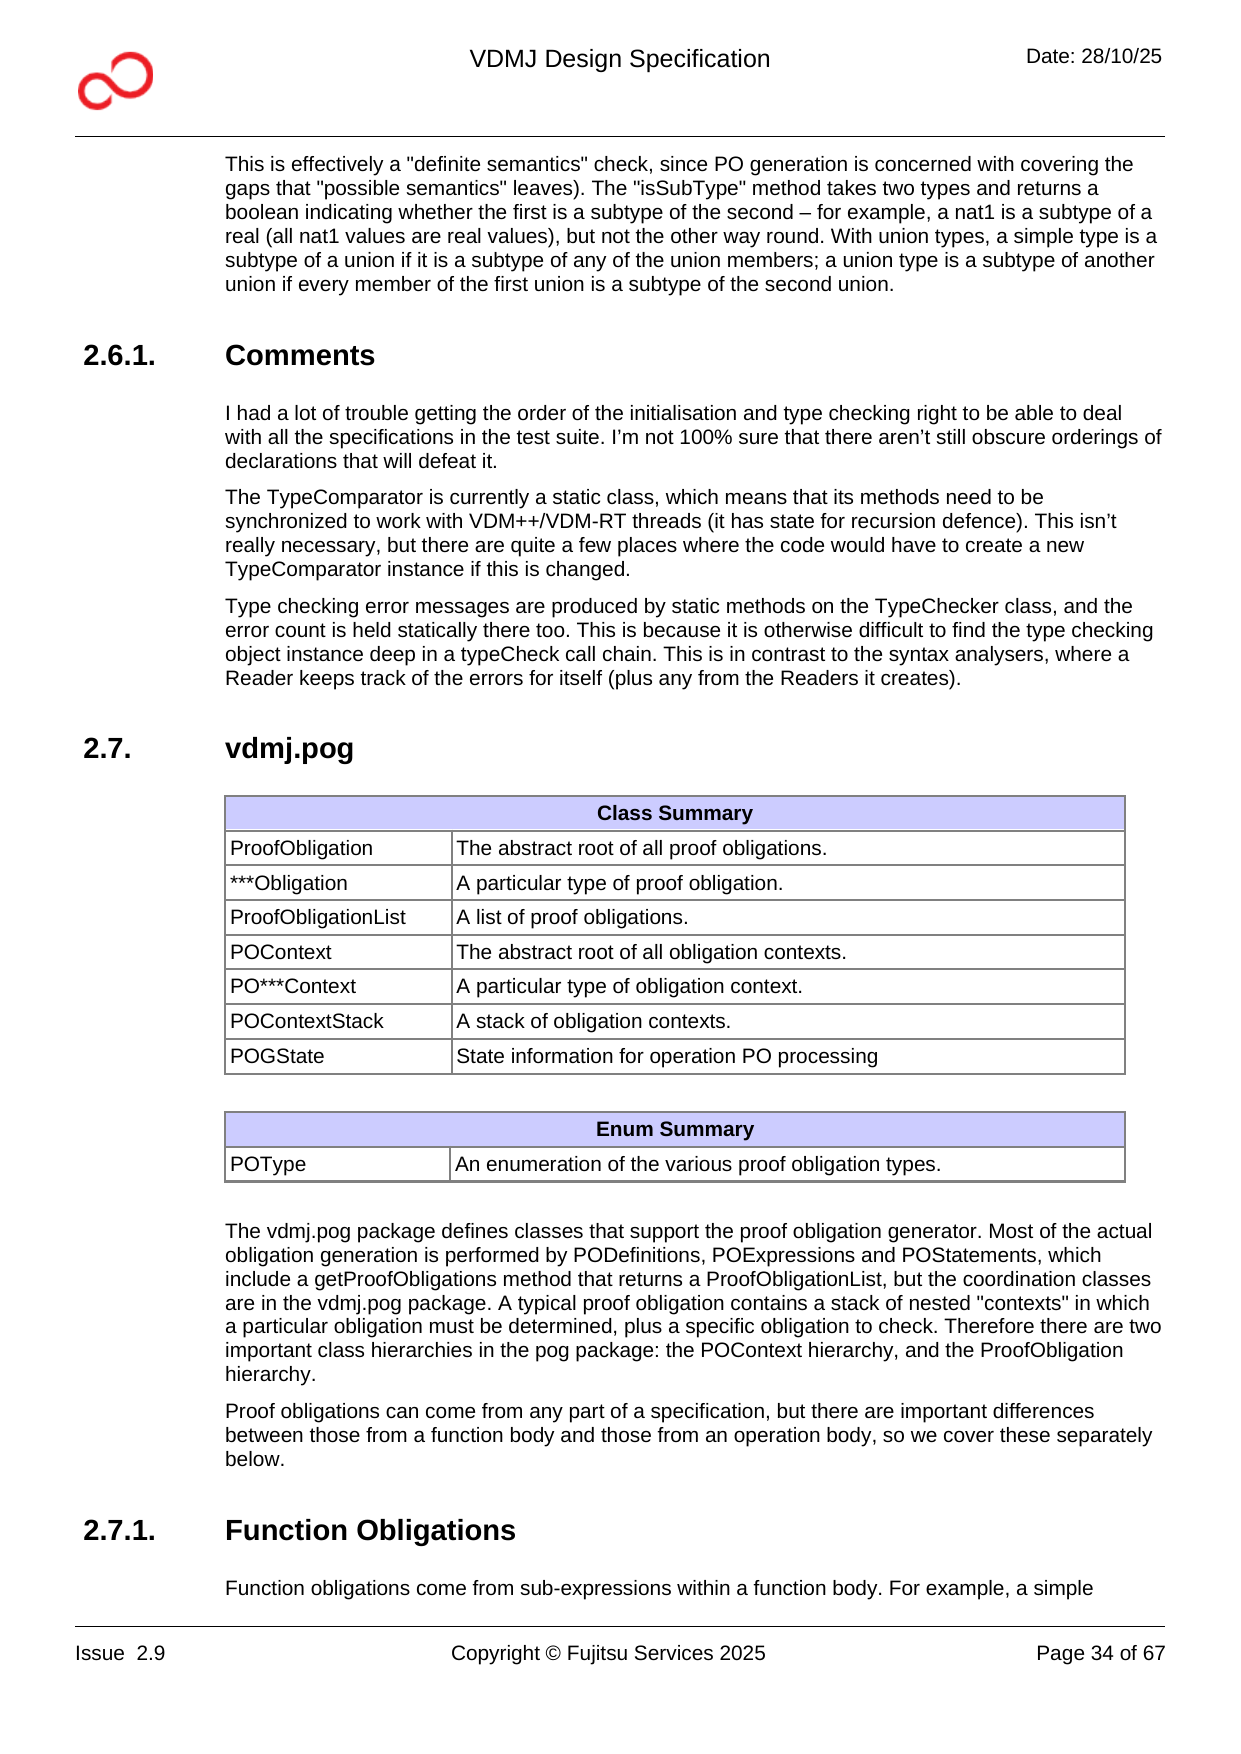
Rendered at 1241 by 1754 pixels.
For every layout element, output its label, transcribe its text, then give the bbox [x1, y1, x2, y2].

table_cell ProofObligation [226, 832, 451, 864]
table_cell The abstract root of all proof obligations. [453, 832, 1124, 864]
table_cell POType [226, 1148, 449, 1180]
text This is effectively a "definite semantics" check, since PO generation is concerned with covering the gaps that "possible semantics" leaves). The "isSubType" method takes two types and returns a boolean indicating whether the first is a subtype of the second – for example, a nat1 is a subtype of a real (all nat1 values are real values), but not the other way round. With union types, a simple type is a subtype of a union if it is a subtype of any of the union members; a union type is a subtype of another union if every member of the first union is a subtype of the second union. [225, 152, 1165, 296]
text The vdmj.pog package defines classes that support the proof obligation generator. Most of the actual obligation generation is performed by PODefinitions, POExpressions and POStatements, which include a getProofObligations method that returns a ProofObligationList, but the coordination classes are in the vdmj.pog package. A typical proof obligation contains a stack of nested "contexts" in which a particular obligation must be determined, plus a specific obligation to check. Therefore there are two important class hierarchies in the pog package: the POContext hierarchy, and the ProofObligation hierarchy. [225, 1219, 1165, 1387]
text Type checking error messages are produced by static methods on the TypeChecker class, and the error count is held statically there too. This is because it is otherwise difficult to find the type checking object instance deep in a typeCheck call chain. This is in contrast to the syntax analysers, where a Reader keeps track of the errors for itself (plus any from the Readers it creates). [225, 594, 1165, 690]
table_cell A stack of obligation contexts. [453, 1005, 1124, 1038]
table_cell The abstract root of all obligation contexts. [453, 936, 1124, 968]
table_cell An enumeration of the various proof obligation types. [451, 1148, 1124, 1180]
subtitle vdmj.pog [75, 732, 1165, 765]
text The TypeComparator is currently a static class, which means that its methods need to be synchronized to work with VDM++/VDM-RT threads (it has state for recursion defence). This isn’t really necessary, but there are quite a few places where the code would have to create a new TypeComparator instance if this is changed. [225, 486, 1165, 581]
table_cell A list of proof obligations. [453, 901, 1124, 934]
text I had a lot of trouble getting the order of the initialisation and type checking right to be able to deal with all the specifications in the test suite. I’m not 100% sure that there aren’t still obscure orderings of declarations that will defeat it. [225, 401, 1165, 473]
table_cell PO***Context [226, 970, 451, 1003]
table_cell POContext [226, 936, 451, 968]
table_header Enum Summary [226, 1113, 1124, 1146]
table_cell A particular type of proof obligation. [453, 866, 1124, 899]
picture [78, 44, 153, 120]
text Proof obligations can come from any part of a specification, but there are important differences between those from a function body and those from an operation body, so we cover these separately below. [225, 1399, 1165, 1471]
subtitle Function Obligations [75, 1513, 1165, 1546]
table_cell State information for operation PO processing [453, 1040, 1124, 1072]
text Function obligations come from sub-expressions within a function body. For example, a simple [225, 1576, 1165, 1600]
table_cell POGState [226, 1040, 451, 1072]
table_cell ProofObligationList [226, 901, 451, 934]
table_cell POContextStack [226, 1005, 451, 1038]
table_cell A particular type of obligation context. [453, 970, 1124, 1003]
subtitle Comments [75, 339, 1165, 371]
table_cell ***Obligation [226, 866, 451, 899]
table_header Class Summary [226, 797, 1124, 829]
